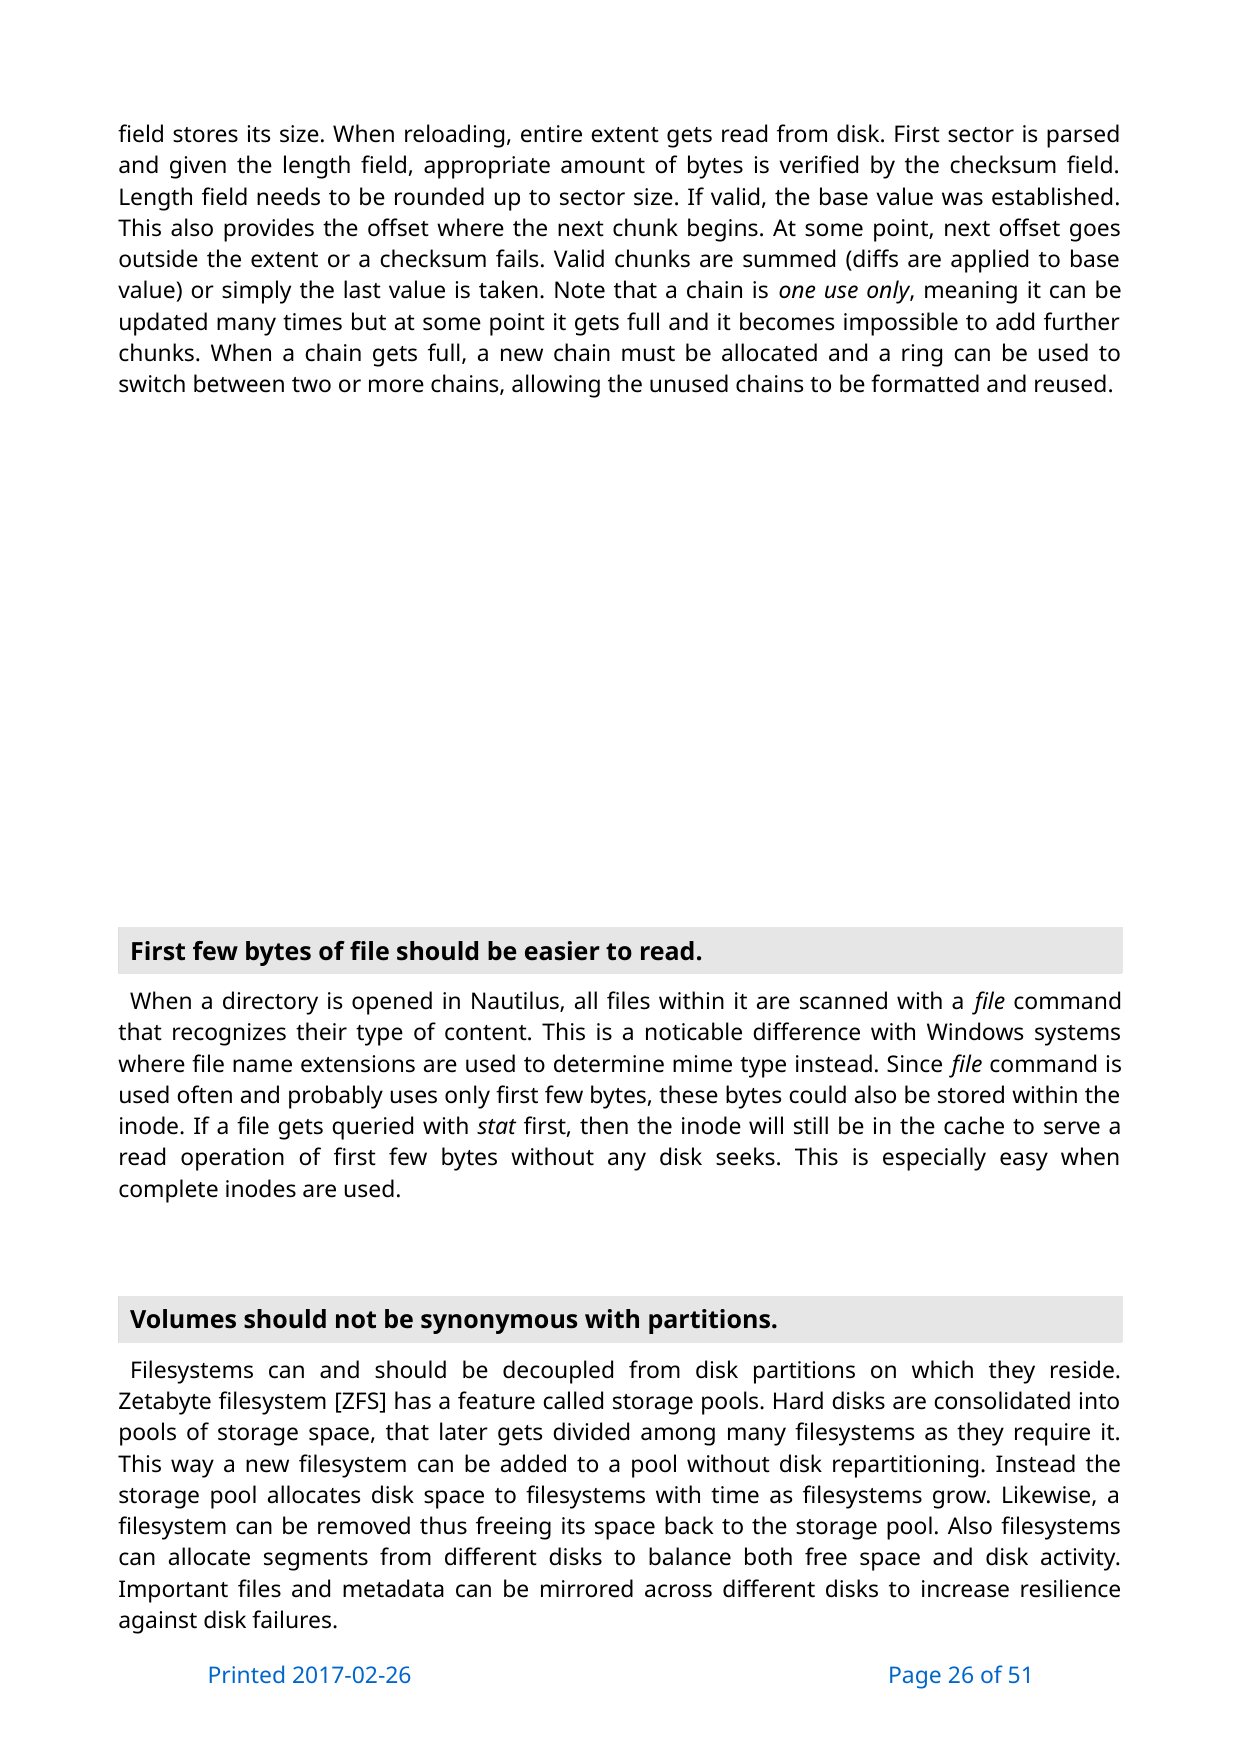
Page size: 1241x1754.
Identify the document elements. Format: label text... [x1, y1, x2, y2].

subtitle First few bytes of file should be easier to read. [119, 928, 1122, 973]
text When a directory is opened in Nautilus, all files within it are scanned with a file command that recognizes their type of content. This is a noticable difference with Windows systems where file name extensions are used to determine mime type instead. Since file command is used often and probably uses only first few bytes, these bytes could also be stored within the inode. If a file gets queried with stat first, then the inode will still be in the cache to serve a read operation of first few bytes without any disk seeks. This is especially easy when complete inodes are used. [118, 985, 1122, 1204]
subtitle Volumes should not be synonymous with partitions. [119, 1297, 1122, 1342]
text Filesystems can and should be decoupled from disk partitions on which they reside. Zetabyte filesystem [ZFS] has a feature called storage pools. Hard disks are consolidated into pools of storage space, that later gets divided among many filesystems as they require it. This way a new filesystem can be added to a pool without disk repartitioning. Instead the storage pool allocates disk space to filesystems with time as filesystems grow. Likewise, a filesystem can be removed thus freeing its space back to the storage pool. Also filesystems can allocate segments from different disks to balance both free space and disk activity. Important files and metadata can be mirrored across different disks to increase resilience against disk failures. [118, 1354, 1122, 1635]
text field stores its size. When reloading, entire extent gets read from disk. First sector is parsed and given the length field, appropriate amount of bytes is verified by the checksum field. Length field needs to be rounded up to sector size. If valid, the base value was established. This also provides the offset where the next chunk begins. At some point, next offset goes outside the extent or a checksum fails. Valid chunks are summed (diffs are applied to base value) or simply the last value is taken. Note that a chain is one use only, meaning it can be updated many times but at some point it gets full and it becomes impossible to add further chunks. When a chain gets full, a new chain must be allocated and a ring can be used to switch between two or more chains, allowing the unused chains to be formatted and reused. [118, 118, 1122, 399]
